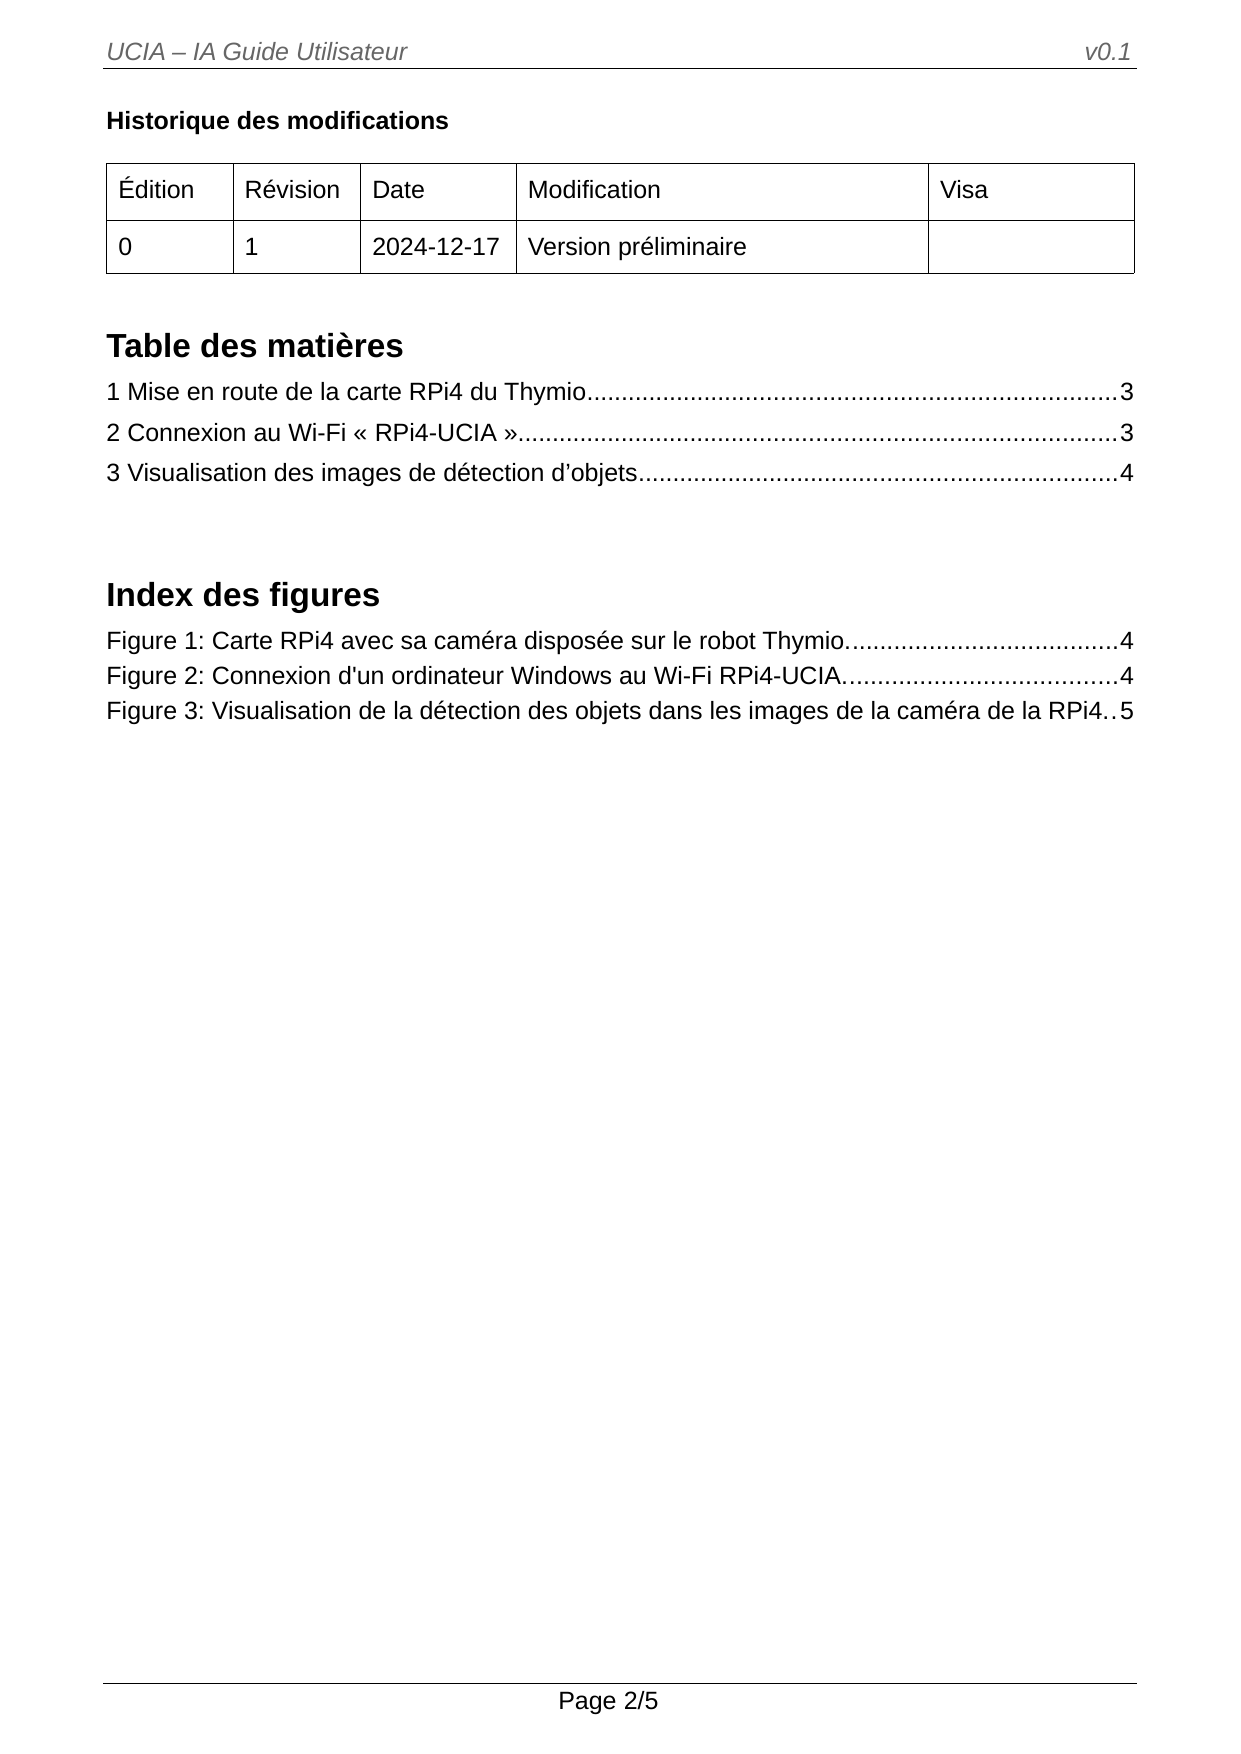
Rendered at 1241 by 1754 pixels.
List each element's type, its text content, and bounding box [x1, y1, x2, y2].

table_header Modification [517, 164, 928, 220]
text 3 Visualisation des images de détection d’objets 4 [106, 458, 1134, 487]
subtitle Index des figures [106, 575, 1134, 614]
text Figure 2: Connexion d'un ordinateur Windows au Wi-Fi RPi4-UCIA. 4 [106, 661, 1134, 690]
table_header Date [361, 164, 516, 220]
text 1 Mise en route de la carte RPi4 du Thymio 3 [106, 377, 1134, 406]
text Figure 3: Visualisation de la détection des objets dans les images de la caméra de la RPi4. 5 [106, 696, 1134, 724]
table_header Édition [107, 164, 233, 220]
subtitle Table des matières [106, 326, 1134, 365]
table_header Visa [929, 164, 1134, 220]
table_cell [929, 221, 1134, 272]
text Historique des modifications [106, 106, 1134, 134]
text Figure 1: Carte RPi4 avec sa caméra disposée sur le robot Thymio. 4 [106, 626, 1134, 655]
text 2 Connexion au Wi-Fi « RPi4-UCIA » 3 [106, 418, 1134, 446]
table_cell Version préliminaire [517, 221, 928, 272]
table_cell 2024-12-17 [361, 221, 516, 272]
table_cell 1 [234, 221, 360, 272]
table_cell 0 [107, 221, 233, 272]
table_header Révision [234, 164, 360, 220]
